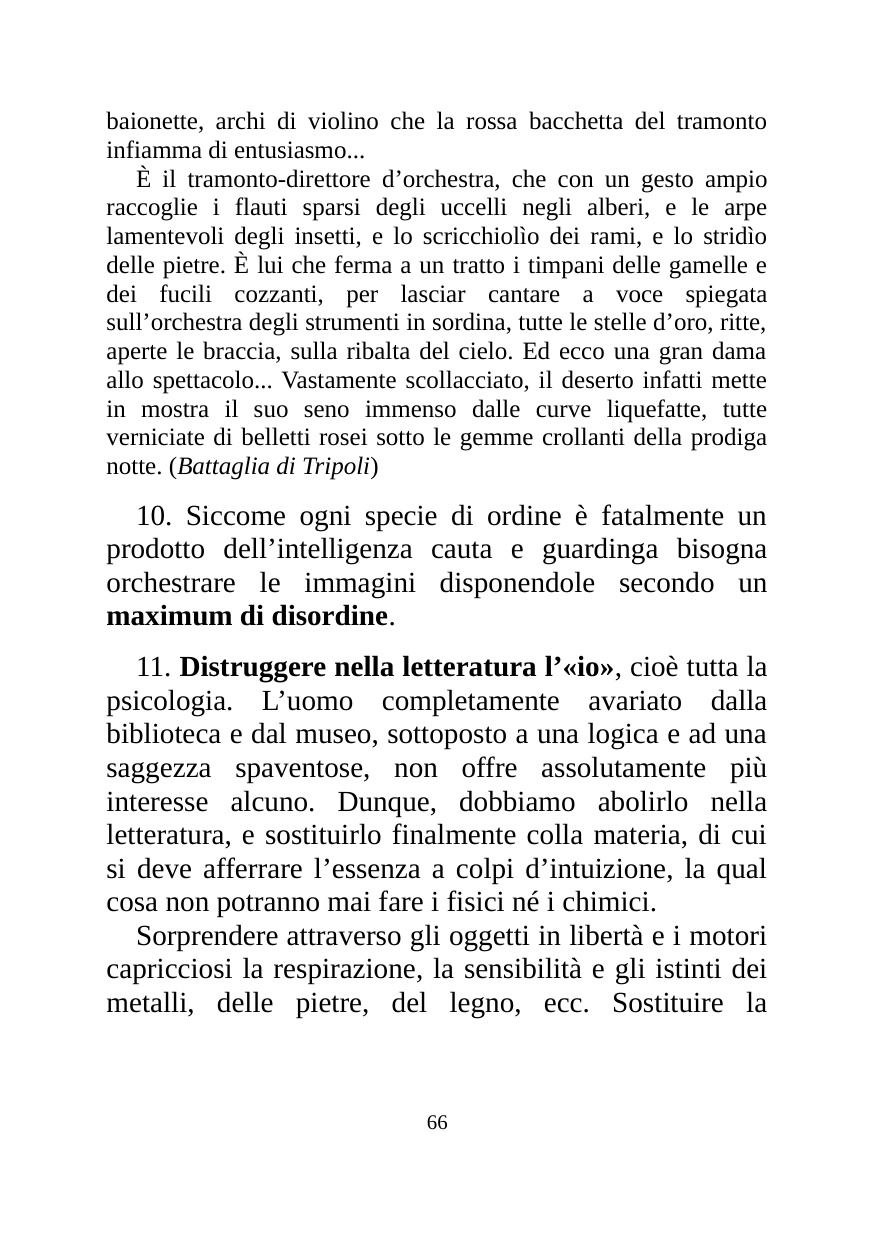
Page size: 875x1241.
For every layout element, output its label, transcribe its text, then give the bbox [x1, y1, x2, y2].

text È il tramonto-direttore d’orchestra, che con un gesto ampio raccoglie i flauti sparsi degli uccelli negli alberi, e le arpe lamentevoli degli insetti, e lo scricchiolìo dei rami, e lo stridìo delle pietre. È lui che ferma a un tratto i timpani delle gamelle e dei fucili cozzanti, per lasciar cantare a voce spiegata sull’orchestra degli strumenti in sordina, tutte le stelle d’oro, ritte, aperte le braccia, sulla ribalta del cielo. Ed ecco una gran dama allo spettacolo... Vastamente scollacciato, il deserto infatti mette in mostra il suo seno immenso dalle curve liquefatte, tutte verniciate di belletti rosei sotto le gemme crollanti della prodiga notte. (Battaglia di Tripoli) [106, 164, 768, 480]
text baionette, archi di violino che la rossa bacchetta del tramonto infiamma di entusiasmo... [106, 106, 768, 164]
text 11. Distruggere nella letteratura l’«io», cioè tutta la psicologia. L’uomo completamente avariato dalla biblioteca e dal museo, sottoposto a una logica e ad una saggezza spaventose, non offre assolutamente più interesse alcuno. Dunque, dobbiamo abolirlo nella letteratura, e sostituirlo finalmente colla materia, di cui si deve afferrare l’essenza a colpi d’intuizione, la qual cosa non potranno mai fare i fisici né i chimici. [106, 649, 768, 918]
text Sorprendere attraverso gli oggetti in libertà e i motori capricciosi la respirazione, la sensibilità e gli istinti dei metalli, delle pietre, del legno, ecc. Sostituire la [106, 918, 768, 1018]
text 10. Siccome ogni specie di ordine è fatalmente un prodotto dell’intelligenza cauta e guardinga bisogna orchestrare le immagini disponendole secondo un maximum di disordine. [106, 498, 768, 632]
